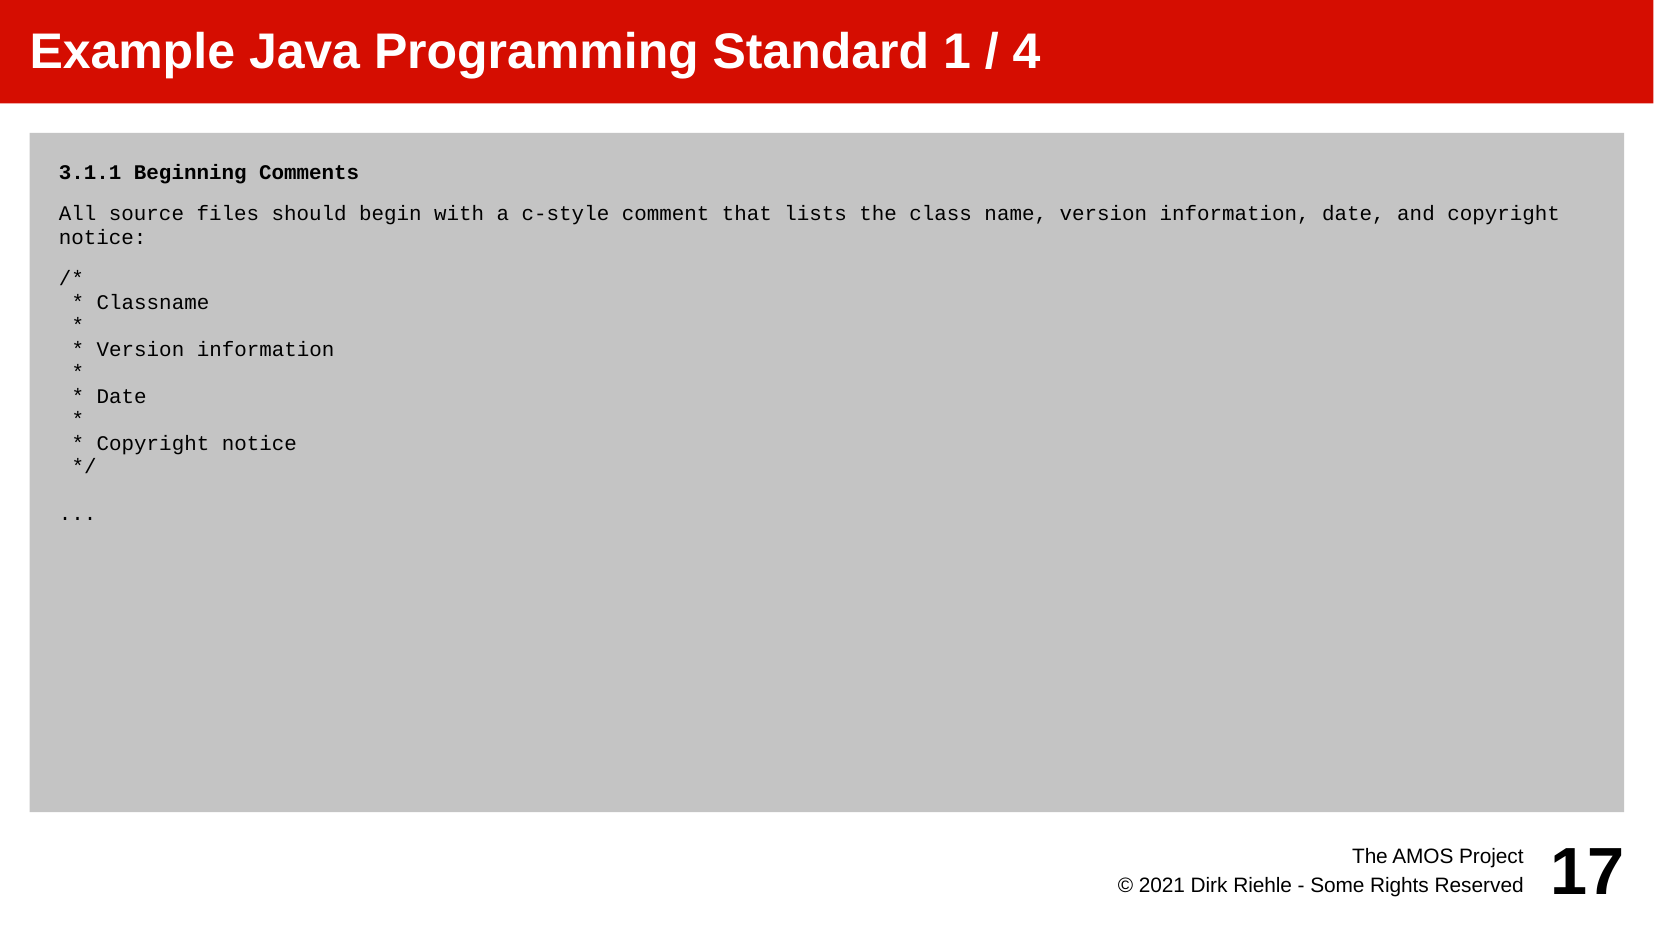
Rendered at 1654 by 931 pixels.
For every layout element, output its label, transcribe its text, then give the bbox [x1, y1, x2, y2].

list 3.1.1 Beginning Comments All source files should begin with a c-style comment that lists the class name, version information, date, and copyright notice: /* * Classname * * Version information * * Date * * Copyright notice */ ... [29, 132, 1625, 813]
title Example Java Programming Standard 1 / 4 [0, 0, 1654, 104]
